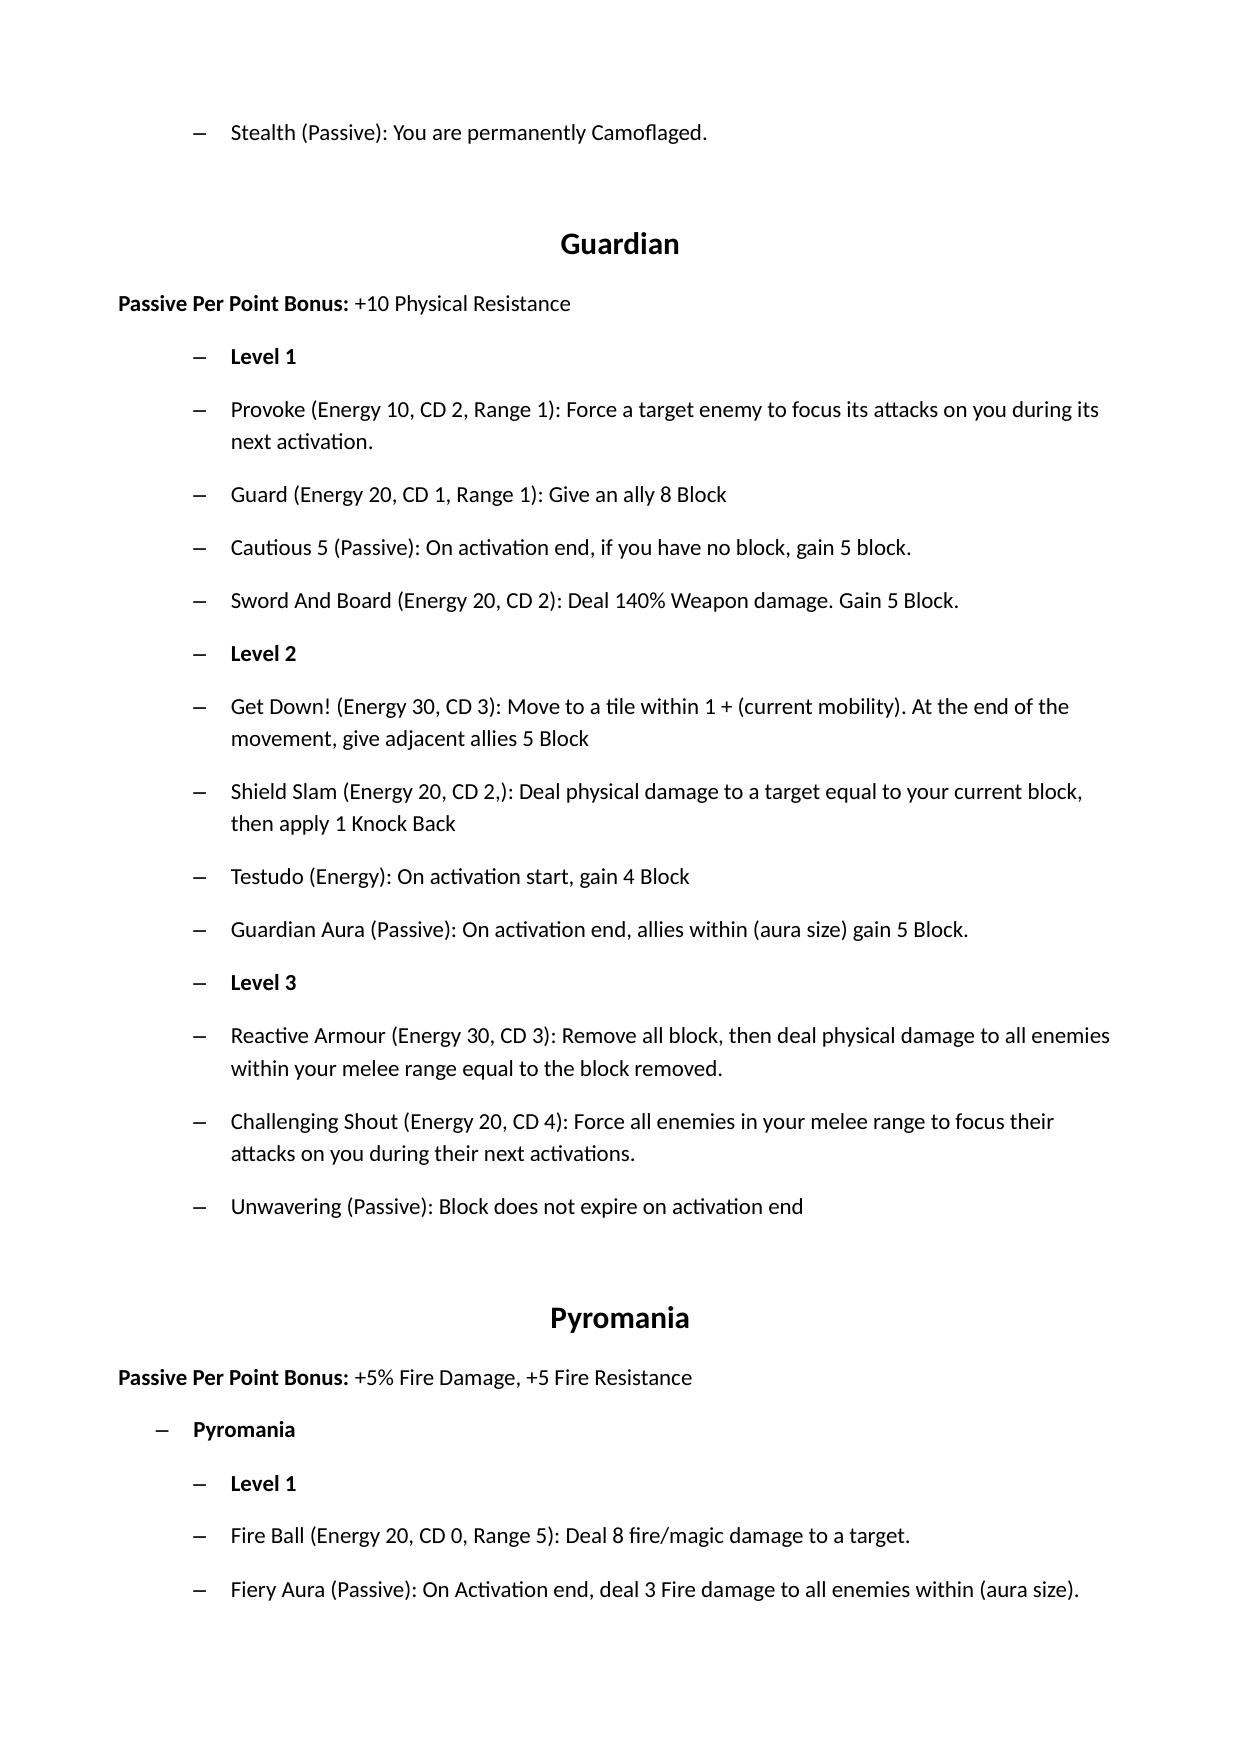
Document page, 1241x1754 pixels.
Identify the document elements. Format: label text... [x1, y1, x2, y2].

list Get Down! (Energy 30, CD 3): Move to a tile within 1 + (current mobility). At the end of the movement, give adjacent allies 5 Block [193, 692, 1122, 752]
text Passive Per Point Bonus: +10 Physical Resistance [118, 289, 1122, 317]
list Sword And Board (Energy 20, CD 2): Deal 140% Weapon damage. Gain 5 Block. [193, 586, 1122, 614]
list Stealth (Passive): You are permanently Camoflaged. [193, 118, 1122, 146]
list Unwavering (Passive): Block does not expire on activation end [193, 1192, 1122, 1220]
list Pyromania [156, 1416, 1122, 1444]
list Guardian Aura (Passive): On activation end, allies within (aura size) gain 5 Block. [193, 916, 1122, 943]
text Pyromania [118, 1298, 1122, 1336]
list Testudo (Energy): On activation start, gain 4 Block [193, 862, 1122, 891]
list Fire Ball (Energy 20, CD 0, Range 5): Deal 8 fire/magic damage to a target. [193, 1522, 1122, 1550]
list Cautious 5 (Passive): On activation end, if you have no block, gain 5 block. [193, 533, 1122, 561]
text Guardian [118, 224, 1122, 262]
list Fiery Aura (Passive): On Activation end, deal 3 Fire damage to all enemies within (aura size). [193, 1575, 1122, 1603]
list Level 1 [193, 1469, 1122, 1497]
text Passive Per Point Bonus: +5% Fire Damage, +5 Fire Resistance [118, 1363, 1122, 1391]
list Level 1 [193, 342, 1122, 370]
list Reactive Armour (Energy 30, CD 3): Remove all block, then deal physical damage to all enemies within your melee range equal to the block removed. [193, 1022, 1122, 1082]
list Provoke (Energy 10, CD 2, Range 1): Force a target enemy to focus its attacks on you during its next activation. [193, 395, 1122, 455]
list Level 2 [193, 639, 1122, 667]
list Challenging Shout (Energy 20, CD 4): Force all enemies in your melee range to focus their attacks on you during their next activations. [193, 1107, 1122, 1167]
list Level 3 [193, 968, 1122, 997]
list Guard (Energy 20, CD 1, Range 1): Give an ally 8 Block [193, 480, 1122, 508]
list Shield Slam (Energy 20, CD 2,): Deal physical damage to a target equal to your current block, then apply 1 Knock Back [193, 777, 1122, 837]
